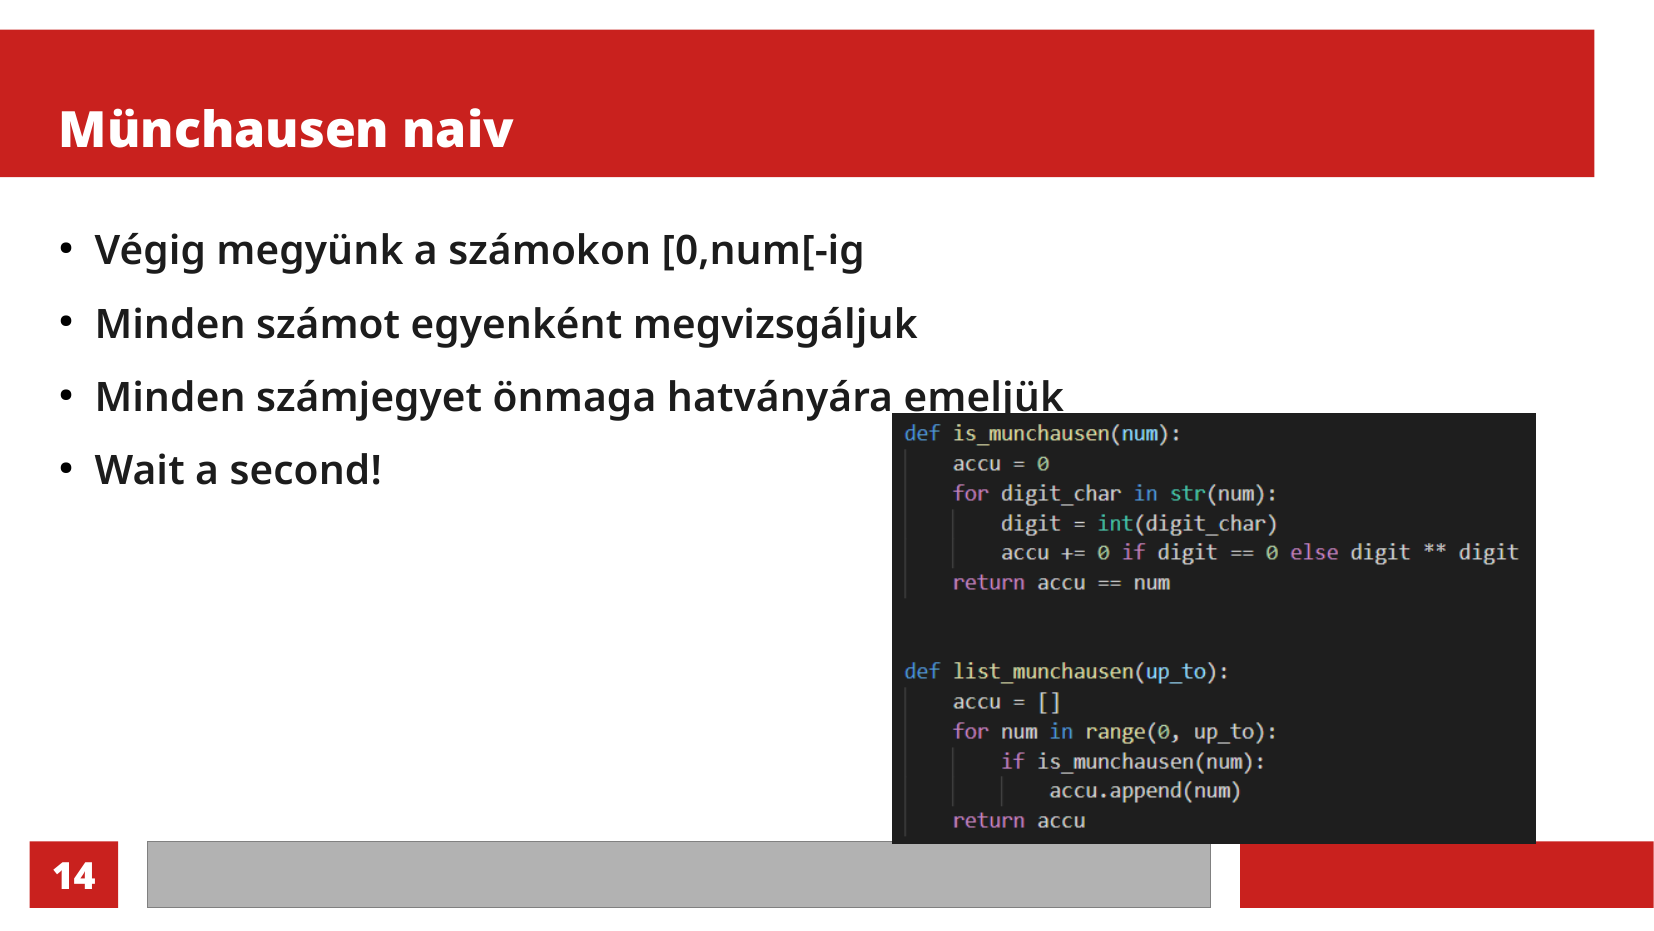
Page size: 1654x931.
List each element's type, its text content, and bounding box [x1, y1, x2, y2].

picture [892, 413, 1536, 844]
title Münchausen naiv [59, 44, 1595, 163]
list Végig megyünk a számokon [0,num[-ig Minden számot egyenként megvizsgáljuk Minden számjegyet önmaga hatványára emeljük Wait a second! [59, 221, 1565, 650]
